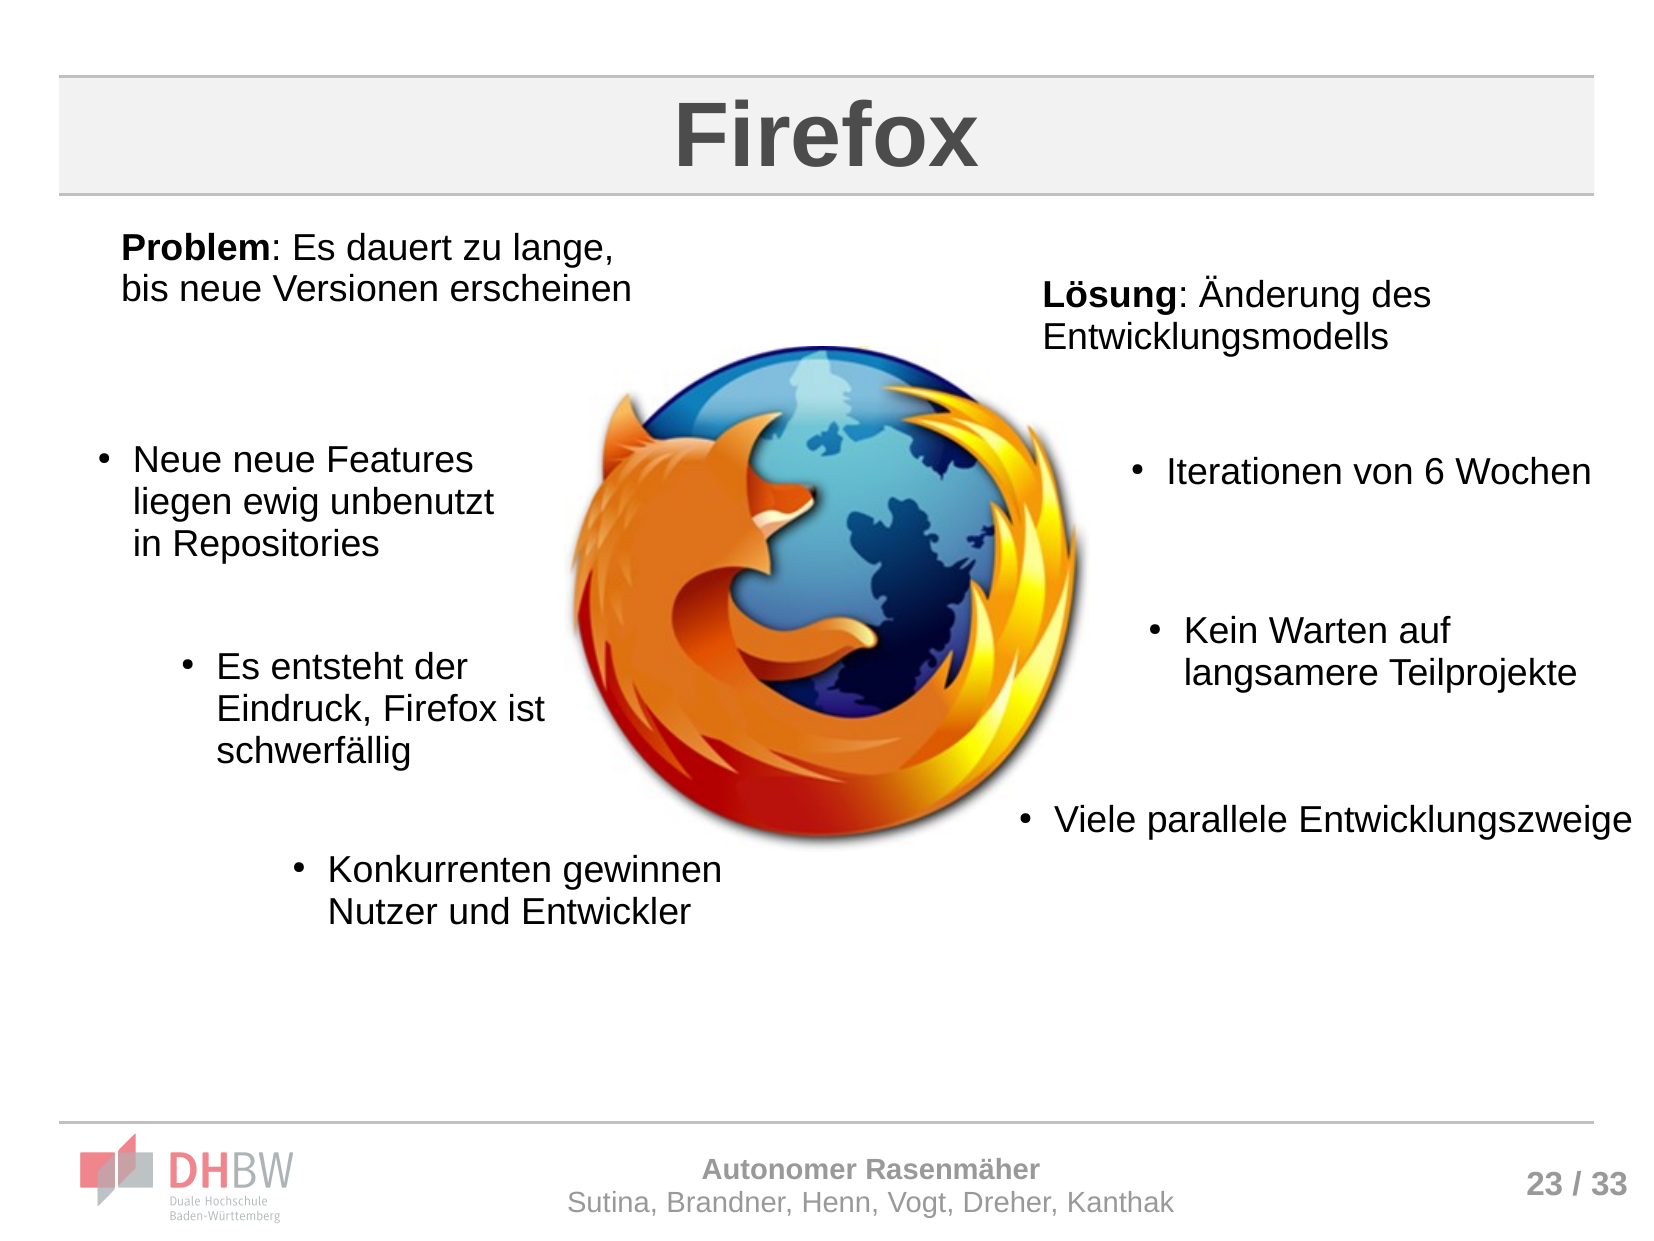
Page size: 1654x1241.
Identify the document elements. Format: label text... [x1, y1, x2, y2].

text_box Viele parallele Entwicklungszweige [968, 791, 1654, 849]
picture [78, 1133, 296, 1225]
text_box Lösung: Änderung des Entwicklungsmodells [1027, 265, 1458, 365]
text_box Problem: Es dauert zu lange, bis neue Versionen erscheinen [106, 218, 648, 318]
text_box Konkurrenten gewinnen Nutzer und Entwickler [242, 840, 748, 940]
text_box Neue neue Features liegen ewig unbenutzt in Repositories [47, 431, 520, 572]
title Firefox [82, 31, 1571, 239]
text_box Es entsteht der Eindruck, Firefox ist schwerfällig [130, 637, 571, 779]
text_box Kein Warten auf langsamere Teilprojekte [1098, 602, 1604, 702]
text_box Iterationen von 6 Wochen [1080, 442, 1607, 500]
picture [564, 346, 1090, 852]
